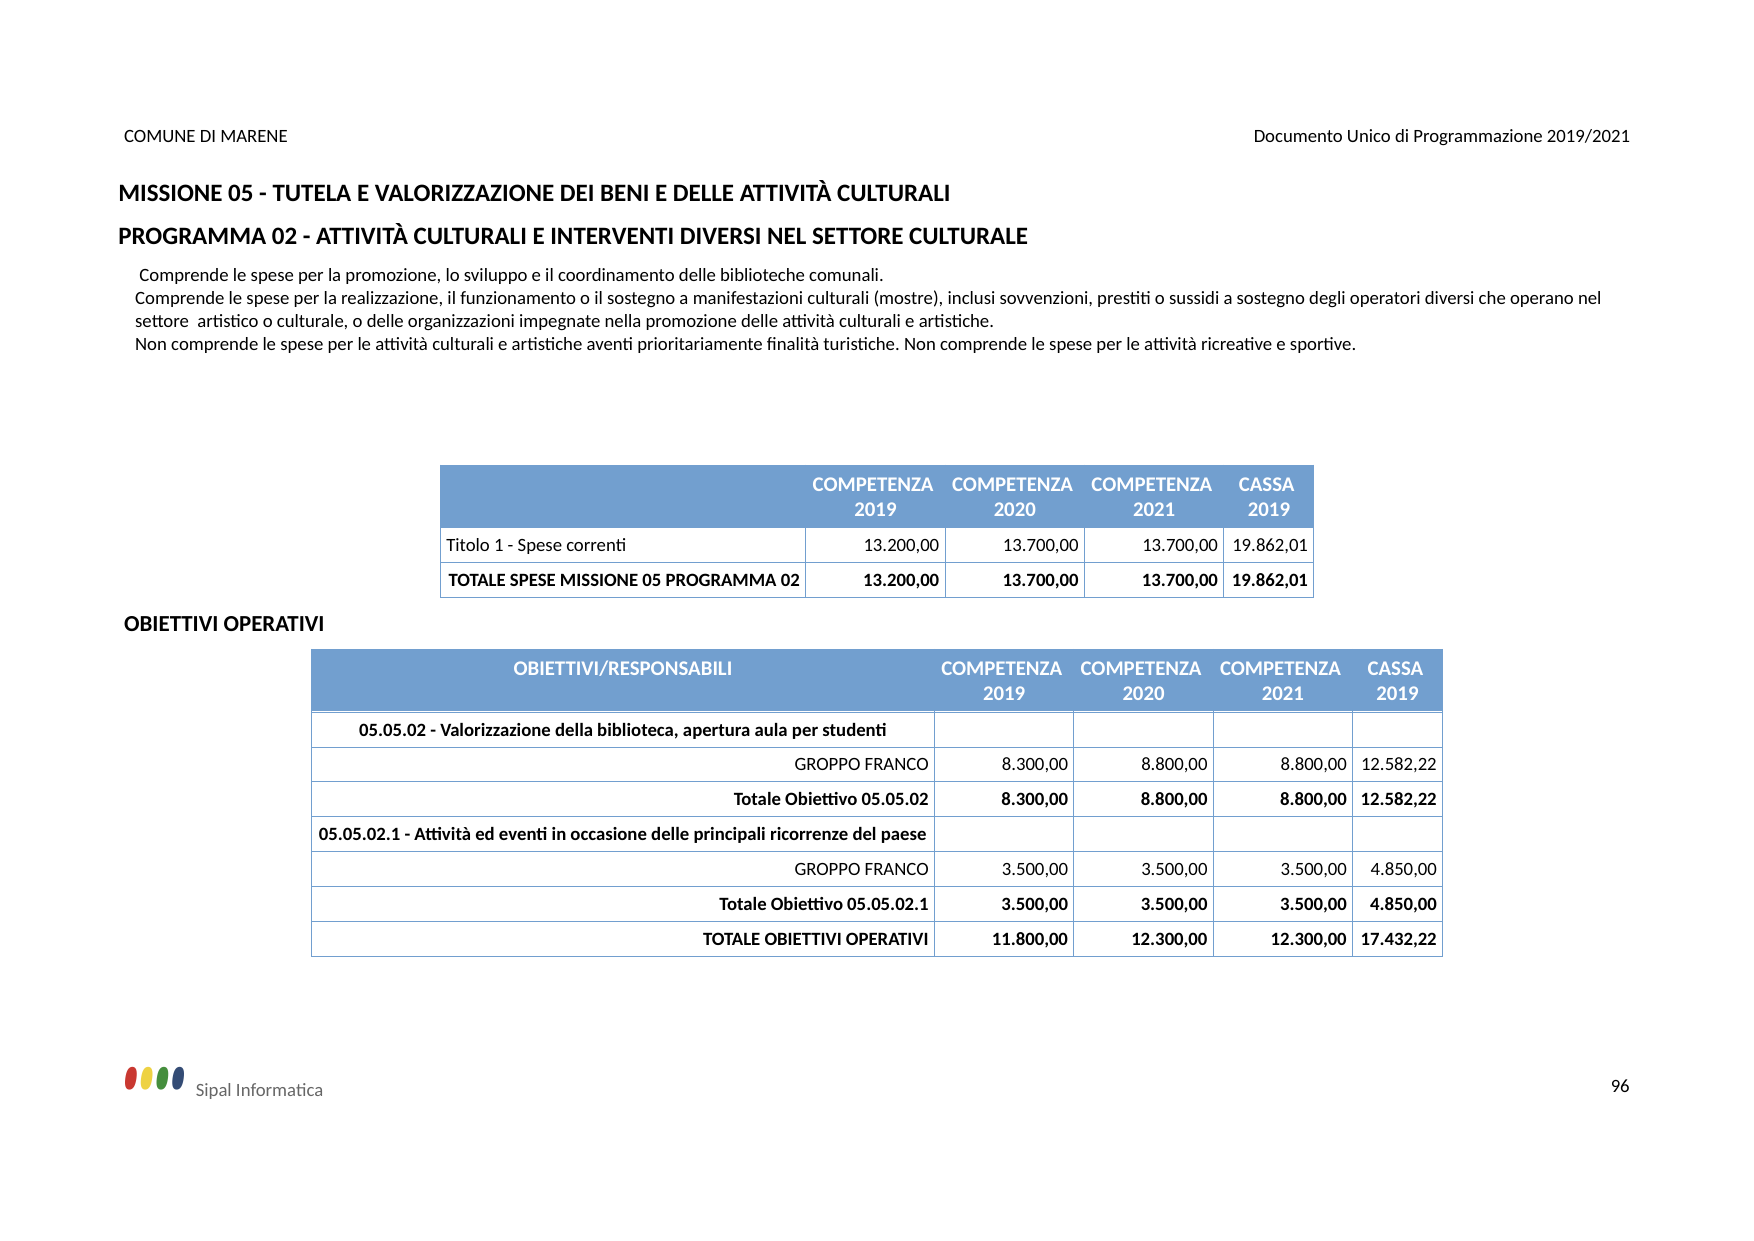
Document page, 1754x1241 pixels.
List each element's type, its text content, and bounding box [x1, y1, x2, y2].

table_header COMPETENZA 2020 [946, 466, 1084, 527]
table_cell 3.500,00 [935, 852, 1073, 886]
table_header CASSA 2019 [1353, 650, 1442, 711]
table_cell [1353, 713, 1442, 746]
table_cell 13.200,00 [806, 528, 945, 562]
table_cell [1074, 713, 1213, 746]
table_cell 8.300,00 [935, 782, 1073, 816]
table_header COMPETENZA 2021 [1085, 466, 1223, 527]
table_cell TOTALE OBIETTIVI OPERATIVI [312, 922, 934, 956]
table_cell 3.500,00 [1214, 852, 1352, 886]
table_cell [1214, 817, 1352, 851]
table_cell GROPPO FRANCO [312, 748, 934, 781]
text Programma 02 - AttivitÀ culturali e interventi diversi nel settore culturale [118, 220, 1612, 251]
table_cell Totale Obiettivo 05.05.02.1 [312, 887, 934, 921]
table_cell TOTALE SPESE MISSIONE 05 PROGRAMMA 02 [441, 563, 805, 597]
table_header OBIETTIVI/RESPONSABILI [312, 650, 934, 711]
table_cell 4.850,00 [1353, 887, 1442, 921]
table_cell 13.700,00 [946, 563, 1084, 597]
table_cell 13.700,00 [946, 528, 1084, 562]
table_cell [1074, 817, 1213, 851]
table_cell GROPPO FRANCO [312, 852, 934, 886]
table_cell 8.300,00 [935, 748, 1073, 781]
table_cell 17.432,22 [1353, 922, 1442, 956]
table_cell 3.500,00 [1074, 852, 1213, 886]
table_header COMPETENZA 2019 [806, 466, 945, 527]
table_cell 12.582,22 [1353, 748, 1442, 781]
table_header [118, 459, 1636, 603]
table_header COMPETENZA 2019 [935, 650, 1073, 711]
table_cell 13.700,00 [1085, 563, 1223, 597]
table_header COMPETENZA 2021 [1214, 650, 1352, 711]
table_cell OBIETTIVI OPERATIVI [118, 604, 1636, 643]
table_cell [1353, 817, 1442, 851]
table_cell 12.582,22 [1353, 782, 1442, 816]
table_cell 3.500,00 [1074, 887, 1213, 921]
text settore artistico o culturale, o delle organizzazioni impegnate nella promozione delle attività culturali e artistiche. [118, 309, 1636, 332]
table_cell Totale Obiettivo 05.05.02 [312, 782, 934, 816]
text Missione 05 - Tutela e valorizzazione dei beni e delle attivitÀ culturali [118, 177, 1612, 208]
table_cell 12.300,00 [1074, 922, 1213, 956]
table_cell [935, 713, 1073, 746]
table_cell 4.850,00 [1353, 852, 1442, 886]
table_cell 19.862,01 [1224, 563, 1313, 597]
table_cell 19.862,01 [1224, 528, 1313, 562]
table_header COMPETENZA 2020 [1074, 650, 1213, 711]
table_cell 12.300,00 [1214, 922, 1352, 956]
table_cell 3.500,00 [935, 887, 1073, 921]
text Comprende le spese per la promozione, lo sviluppo e il coordinamento delle biblioteche comunali. [118, 263, 1636, 286]
table_cell 13.700,00 [1085, 528, 1223, 562]
table_cell 05.05.02.1 - Attività ed eventi in occasione delle principali ricorrenze del paese [312, 817, 934, 851]
table_cell 3.500,00 [1214, 887, 1352, 921]
table_cell 13.200,00 [806, 563, 945, 597]
table_cell 8.800,00 [1074, 782, 1213, 816]
table_cell 11.800,00 [935, 922, 1073, 956]
table_cell [118, 643, 1636, 962]
text Comprende le spese per la realizzazione, il funzionamento o il sostegno a manifestazioni culturali (mostre), inclusi sovvenzioni, prestiti o sussidi a sostegno degli operatori diversi che operano nel [118, 286, 1636, 309]
table_header [441, 466, 805, 527]
table_cell [1214, 713, 1352, 746]
table_cell 8.800,00 [1214, 782, 1352, 816]
table_header CASSA 2019 [1224, 466, 1313, 527]
table_cell 8.800,00 [1214, 748, 1352, 781]
text Non comprende le spese per le attività culturali e artistiche aventi prioritariamente finalità turistiche. Non comprende le spese per le attività ricreative e sportive. [118, 332, 1636, 355]
table_cell 8.800,00 [1074, 748, 1213, 781]
table_cell Titolo 1 - Spese correnti [441, 528, 805, 562]
table_cell [935, 817, 1073, 851]
table_cell 05.05.02 - Valorizzazione della biblioteca, apertura aula per studenti [312, 713, 934, 746]
